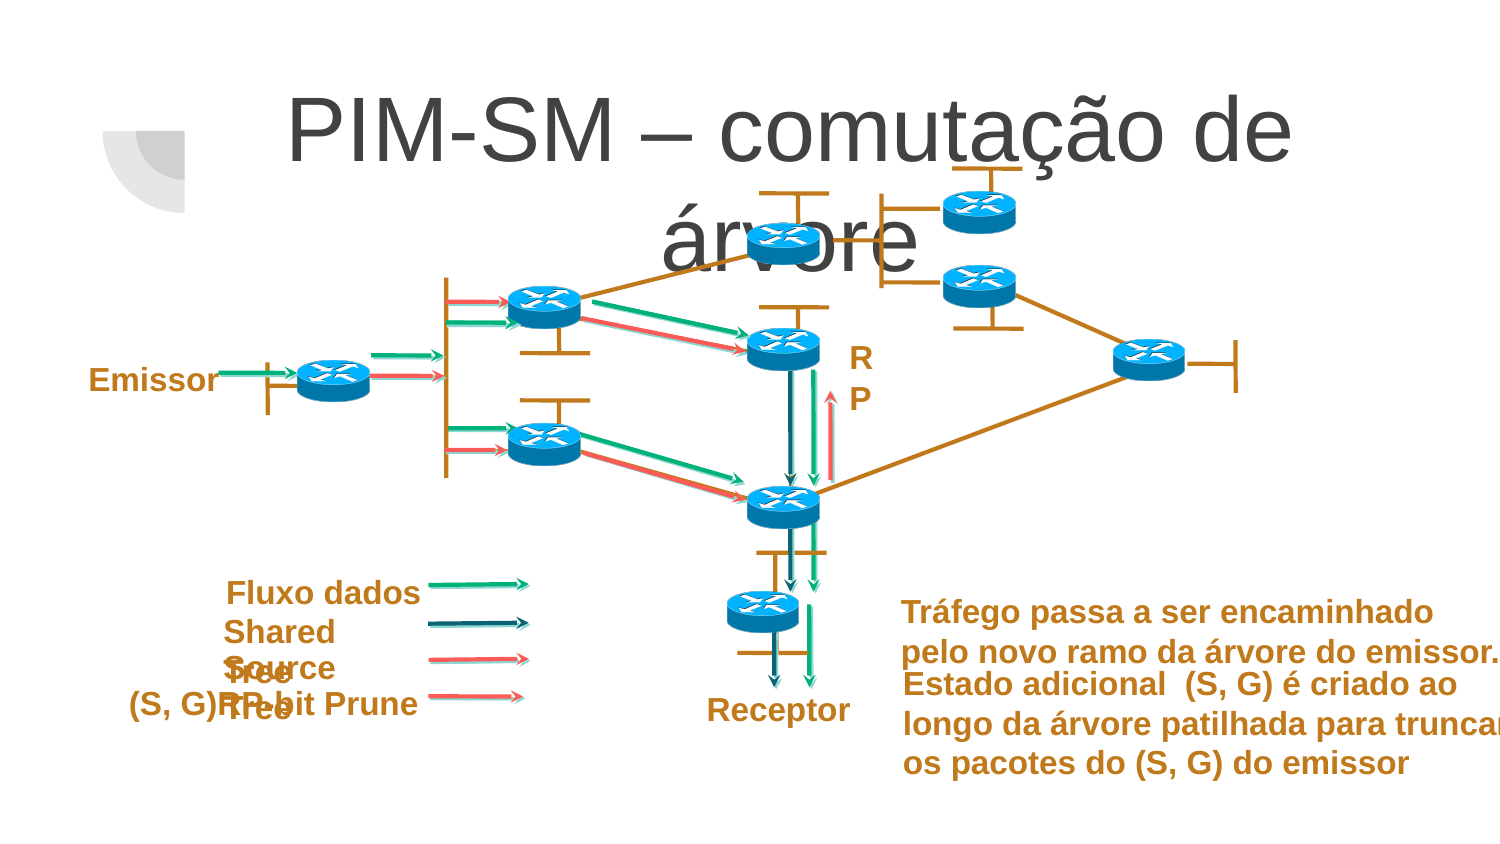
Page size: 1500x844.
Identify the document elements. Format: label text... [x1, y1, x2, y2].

picture [798, 362, 820, 371]
picture [957, 205, 975, 212]
picture [798, 486, 820, 495]
text_box Shared Tree [206, 601, 430, 644]
picture [743, 595, 761, 602]
picture [798, 520, 820, 529]
picture [943, 191, 965, 200]
picture [766, 605, 783, 612]
picture [994, 299, 1016, 308]
picture [994, 265, 1016, 274]
picture [508, 286, 530, 295]
picture [761, 237, 779, 245]
text_box RP [849, 336, 895, 367]
picture [747, 256, 769, 265]
picture [984, 196, 1002, 202]
text_box Tráfego passa a ser encaminhado pelo novo ramo da árvore do emissor. [883, 581, 1500, 655]
picture [767, 595, 785, 602]
picture [727, 591, 749, 600]
picture [1113, 372, 1134, 381]
picture [747, 362, 769, 371]
text_box (S, G)RP-bit Prune [110, 673, 436, 717]
picture [559, 423, 581, 432]
picture [943, 299, 965, 308]
picture [763, 333, 782, 339]
picture [943, 265, 965, 274]
picture [524, 291, 543, 297]
picture [348, 393, 370, 402]
picture [763, 228, 781, 234]
picture [559, 457, 581, 466]
title PIM-SM – comutação de árvore [213, 98, 1368, 263]
picture [1127, 353, 1145, 361]
text_box RP [856, 350, 866, 357]
picture [959, 270, 978, 276]
picture [313, 364, 331, 371]
text_box Emissor [71, 349, 237, 393]
picture [788, 333, 806, 339]
picture [549, 428, 567, 434]
text_box Source Tree [206, 644, 430, 673]
picture [747, 223, 769, 232]
picture [1153, 343, 1171, 350]
picture [747, 486, 769, 495]
picture [1113, 339, 1135, 348]
picture [1163, 339, 1185, 348]
text_box Fluxo dados [209, 563, 439, 606]
picture [1164, 372, 1185, 381]
picture [297, 393, 319, 402]
picture [747, 520, 769, 529]
picture [984, 270, 1002, 276]
picture [788, 227, 805, 234]
picture [777, 591, 799, 600]
picture [547, 301, 566, 307]
picture [943, 225, 965, 234]
picture [297, 360, 319, 369]
picture [798, 256, 820, 265]
picture [778, 624, 799, 633]
picture [727, 624, 748, 633]
picture [348, 360, 370, 369]
picture [522, 300, 540, 307]
picture [786, 501, 805, 507]
picture [788, 491, 806, 497]
picture [994, 225, 1016, 234]
picture [559, 286, 581, 295]
text_box Receptor [689, 679, 868, 723]
picture [522, 437, 540, 444]
picture [957, 279, 975, 286]
picture [311, 374, 329, 382]
picture [559, 320, 581, 329]
text_box Estado adicional (S, G) é criado ao longo da árvore patilhada para truncar os pacotes do (S, G) do emissor [885, 653, 1500, 757]
picture [508, 457, 530, 466]
picture [763, 491, 782, 497]
picture [508, 423, 530, 432]
picture [982, 206, 1001, 212]
picture [959, 196, 978, 202]
picture [336, 374, 354, 381]
picture [741, 605, 759, 613]
picture [798, 223, 820, 232]
picture [798, 328, 820, 337]
picture [747, 328, 769, 335]
picture [786, 237, 804, 244]
picture [761, 342, 779, 349]
picture [1129, 343, 1147, 350]
picture [524, 428, 543, 434]
picture [549, 291, 567, 297]
picture [982, 280, 1001, 286]
picture [786, 343, 805, 349]
text_box RP [856, 360, 865, 367]
picture [547, 438, 566, 444]
picture [994, 191, 1016, 200]
picture [1152, 353, 1169, 360]
picture [338, 364, 355, 371]
picture [761, 500, 779, 507]
